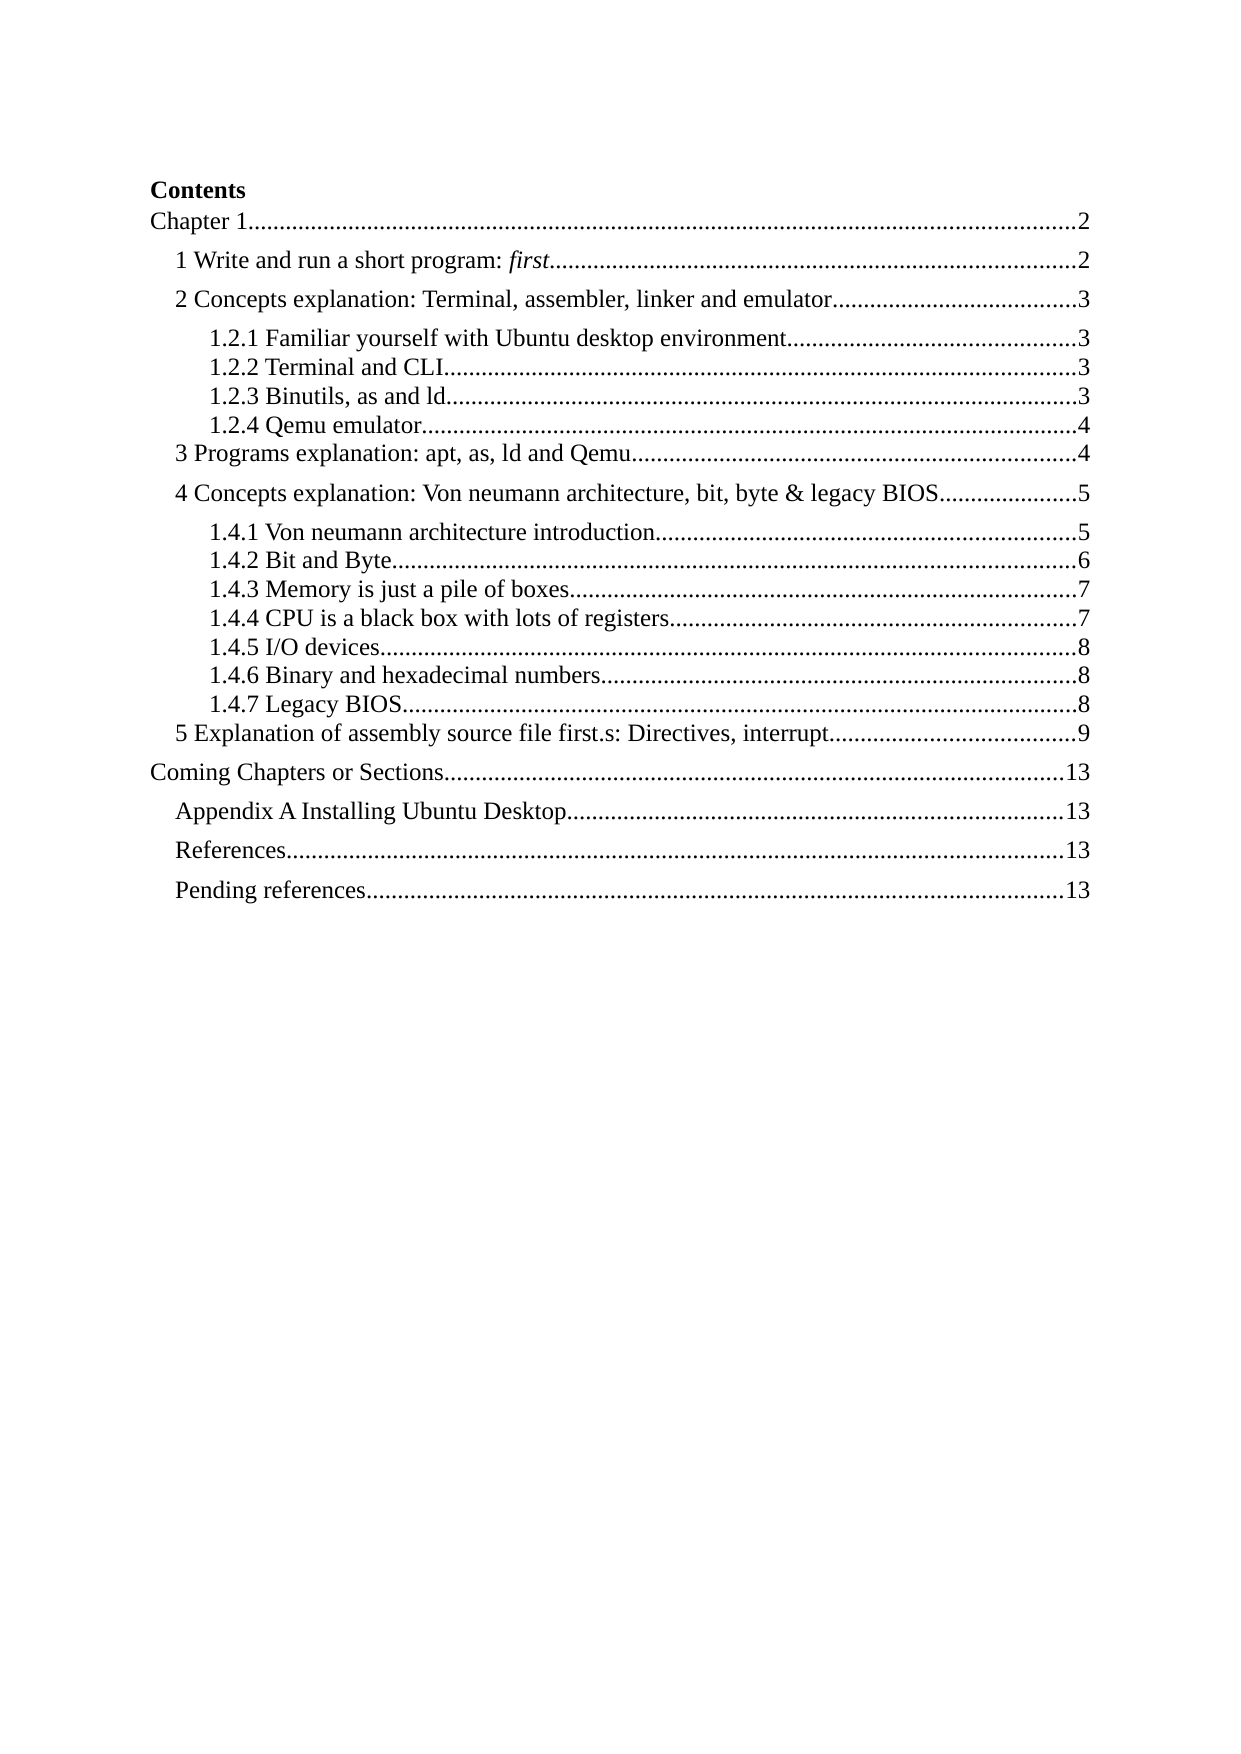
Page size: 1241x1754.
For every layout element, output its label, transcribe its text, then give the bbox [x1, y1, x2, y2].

text 1.2.3 Binutils, as and ld. 3 [209, 381, 1090, 410]
text 3 Programs explanation: apt, as, ld and Qemu 4 [175, 438, 1090, 467]
text 2 Concepts explanation: Terminal, assembler, linker and emulator 3 [175, 284, 1090, 313]
text 1.2.1 Familiar yourself with Ubuntu desktop environment 3 [209, 323, 1090, 352]
text 1.4.7 Legacy BIOS 8 [209, 689, 1090, 718]
text 1.2.2 Terminal and CLI 3 [209, 352, 1090, 381]
subtitle Contents [150, 175, 1090, 204]
text Appendix A Installing Ubuntu Desktop 13 [175, 796, 1090, 825]
text 1 Write and run a short program: first 2 [175, 245, 1090, 274]
text Pending references 13 [175, 875, 1090, 903]
text References 13 [175, 836, 1090, 864]
text 5 Explanation of assembly source file first.s: Directives, interrupt 9 [175, 718, 1090, 747]
text 1.2.4 Qemu emulator 4 [209, 410, 1090, 438]
text 1.4.5 I/O devices 8 [209, 632, 1090, 661]
text 1.4.3 Memory is just a pile of boxes 7 [209, 574, 1090, 603]
text 1.4.1 Von neumann architecture introduction 5 [209, 517, 1090, 546]
text 1.4.6 Binary and hexadecimal numbers 8 [209, 661, 1090, 689]
text Coming Chapters or Sections 13 [150, 757, 1090, 786]
text 4 Concepts explanation: Von neumann architecture, bit, byte & legacy BIOS 5 [175, 478, 1090, 506]
text 1.4.4 CPU is a black box with lots of registers 7 [209, 603, 1090, 632]
text Chapter 1 2 [150, 206, 1090, 235]
text 1.4.2 Bit and Byte 6 [209, 546, 1090, 574]
